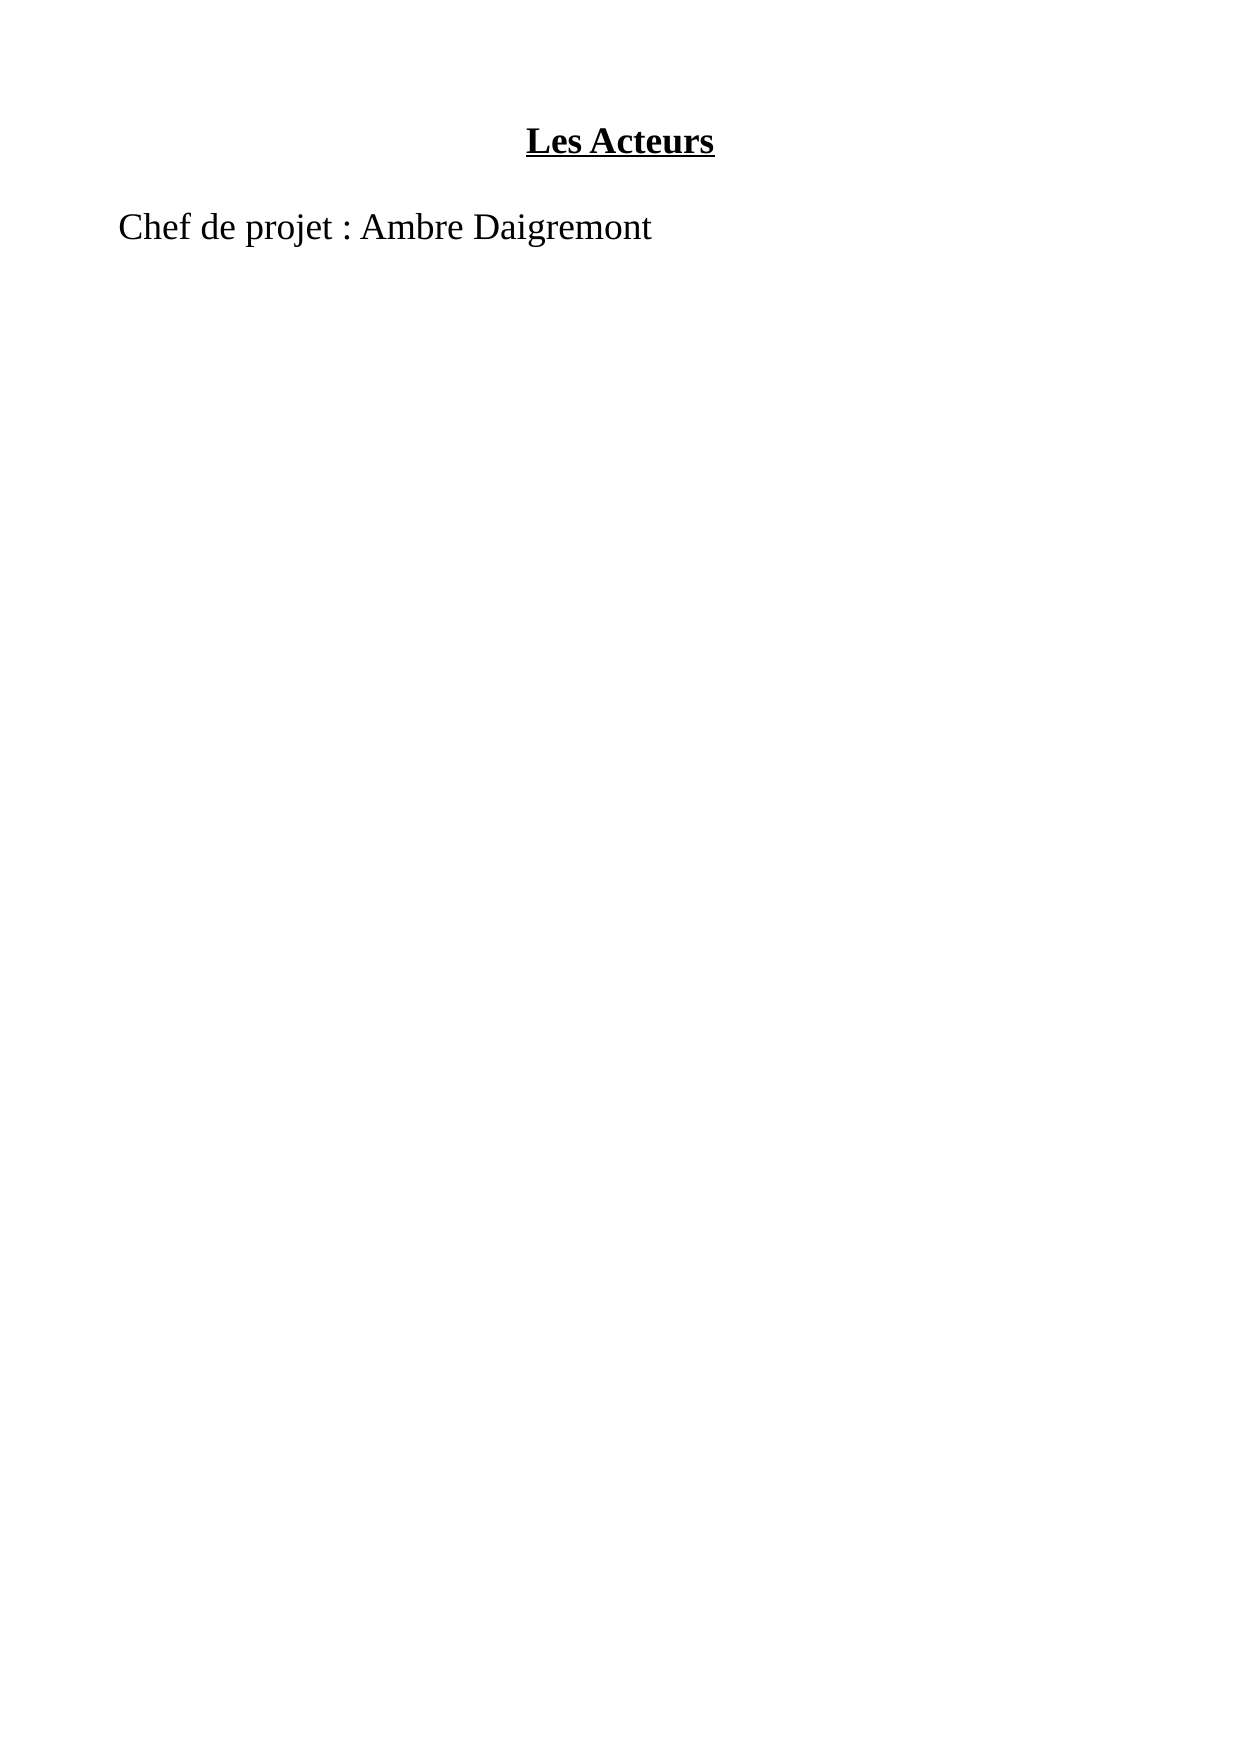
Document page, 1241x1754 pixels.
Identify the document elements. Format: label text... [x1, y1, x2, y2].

text Chef de projet : Ambre Daigremont [118, 204, 1122, 247]
text Les Acteurs [118, 118, 1122, 161]
